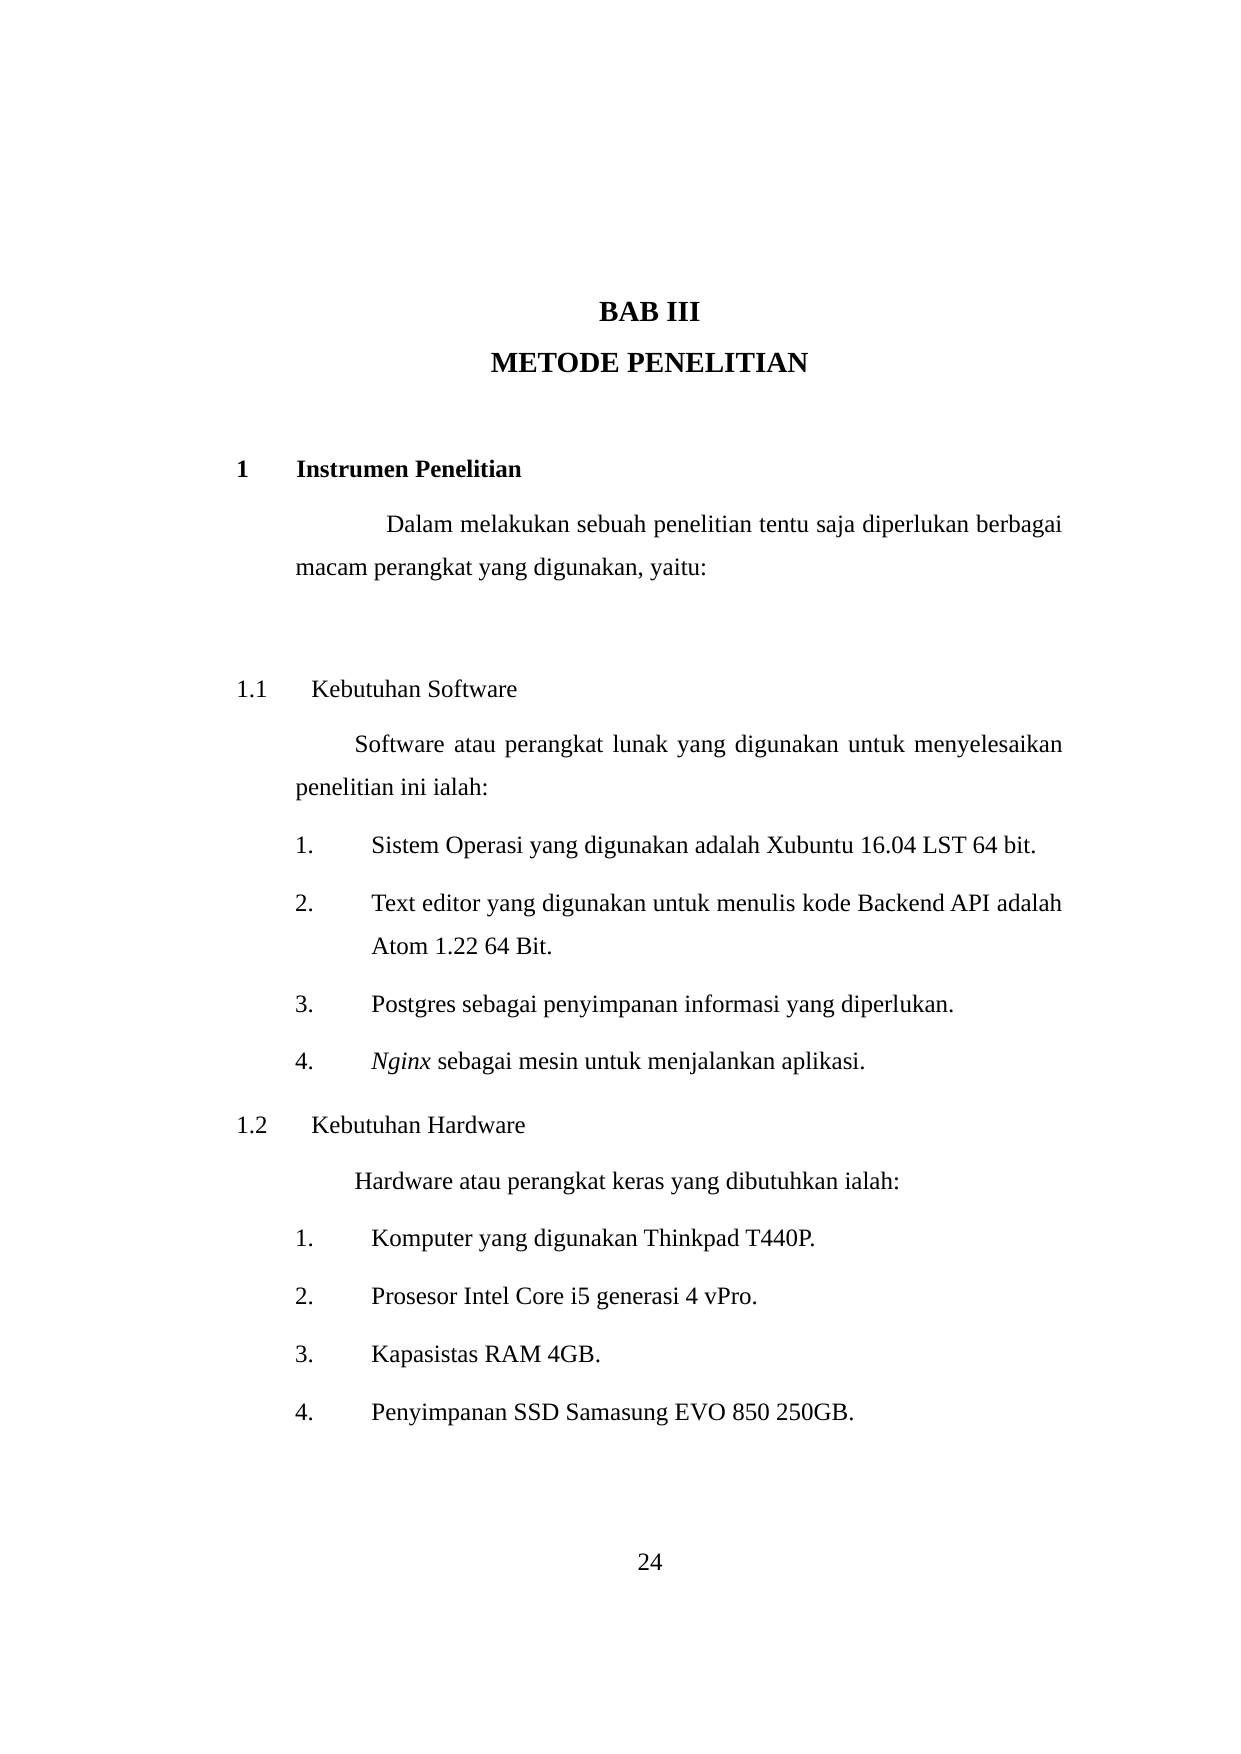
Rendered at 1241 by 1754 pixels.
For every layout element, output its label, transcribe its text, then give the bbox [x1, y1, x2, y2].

subtitle BAB III Metode penelitian [236, 294, 1063, 378]
subtitle Prosesor Intel Core i5 generasi 4 vPro. [295, 1281, 1063, 1310]
subtitle Instrumen Penelitian [236, 454, 1063, 482]
subtitle Penyimpanan SSD Samasung EVO 850 250GB. [295, 1397, 1063, 1425]
text Software atau perangkat lunak yang digunakan untuk menyelesaikan penelitian ini ialah: [295, 729, 1063, 801]
text Hardware atau perangkat keras yang dibutuhkan ialah: [295, 1166, 1063, 1194]
subtitle Kebutuhan Hardware [236, 1111, 1063, 1139]
subtitle Kapasistas RAM 4GB. [295, 1339, 1063, 1368]
subtitle Postgres sebagai penyimpanan informasi yang diperlukan. [295, 989, 1063, 1017]
subtitle Sistem Operasi yang digunakan adalah Xubuntu 16.04 LST 64 bit. [295, 830, 1063, 859]
subtitle Text editor yang digunakan untuk menulis kode Backend API adalah Atom 1.22 64 Bit. [295, 888, 1063, 960]
subtitle Komputer yang digunakan Thinkpad T440P. [295, 1223, 1063, 1252]
subtitle Nginx sebagai mesin untuk menjalankan aplikasi. [295, 1046, 1063, 1075]
subtitle Kebutuhan Software [236, 674, 1063, 703]
text Dalam melakukan sebuah penelitian tentu saja diperlukan berbagai macam perangkat yang digunakan, yaitu: [295, 509, 1063, 581]
